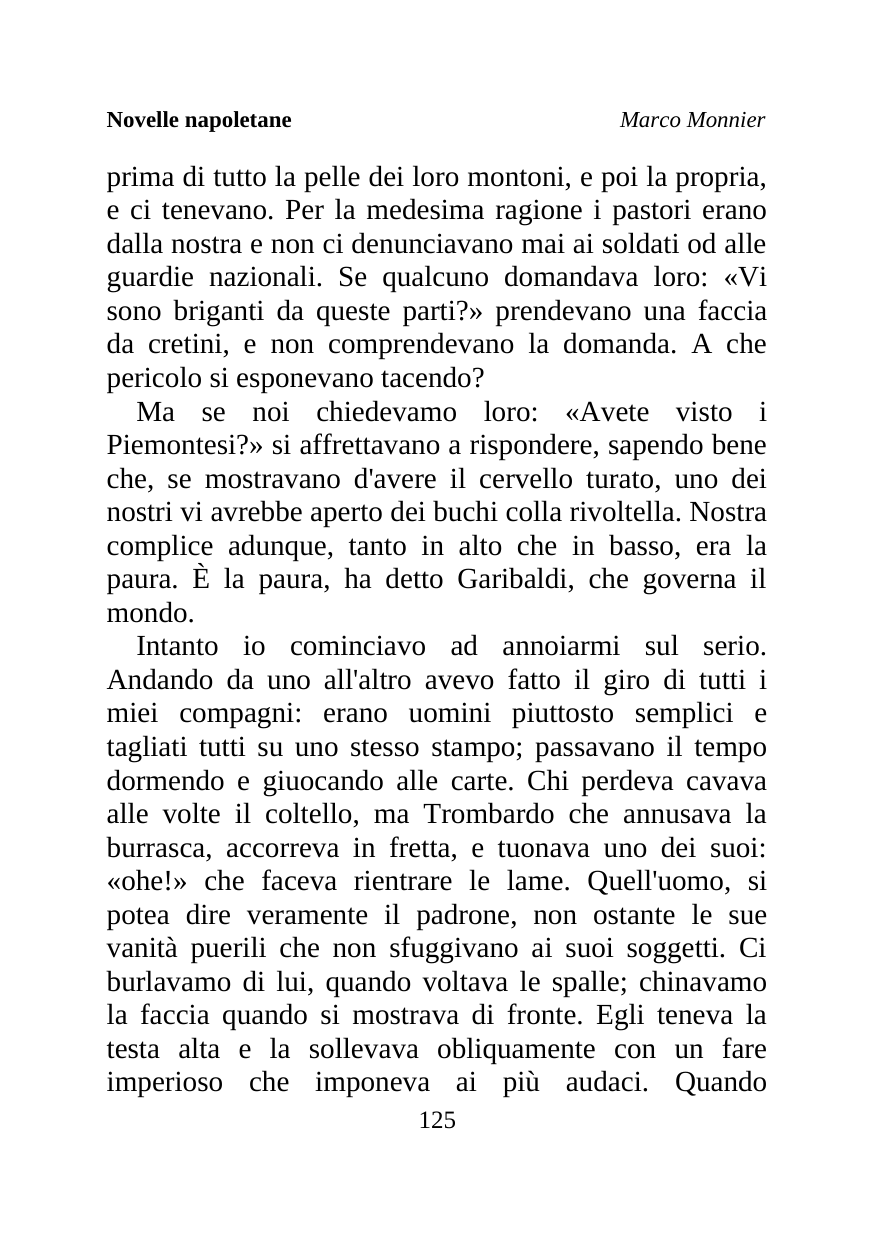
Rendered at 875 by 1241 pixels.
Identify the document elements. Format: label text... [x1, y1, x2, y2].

text Ma se noi chiedevamo loro: «Avete visto i Piemontesi?» si affrettavano a rispondere, sapendo bene che, se mostravano d'avere il cervello turato, uno dei nostri vi avrebbe aperto dei buchi colla rivoltella. Nostra complice adunque, tanto in alto che in basso, era la paura. È la paura, ha detto Garibaldi, che governa il mondo. [106, 394, 768, 628]
text prima di tutto la pelle dei loro montoni, e poi la propria, e ci tenevano. Per la medesima ragione i pastori erano dalla nostra e non ci denunciavano mai ai soldati od alle guardie nazionali. Se qualcuno domandava loro: «Vi sono briganti da queste parti?» prendevano una faccia da cretini, e non comprendevano la domanda. A che pericolo si esponevano tacendo? [106, 159, 768, 394]
text Intanto io cominciavo ad annoiarmi sul serio. Andando da uno all'altro avevo fatto il giro di tutti i miei compagni: erano uomini piuttosto semplici e tagliati tutti su uno stesso stampo; passavano il tempo dormendo e giuocando alle carte. Chi perdeva cavava alle volte il coltello, ma Trombardo che annusava la burrasca, accorreva in fretta, e tuonava uno dei suoi: «ohe!» che faceva rientrare le lame. Quell'uomo, si potea dire veramente il padrone, non ostante le sue vanità puerili che non sfuggivano ai suoi soggetti. Ci burlavamo di lui, quando voltava le spalle; chinavamo la faccia quando si mostrava di fronte. Egli teneva la testa alta e la sollevava obliquamente con un fare imperioso che imponeva ai più audaci. Quando [106, 628, 768, 1098]
